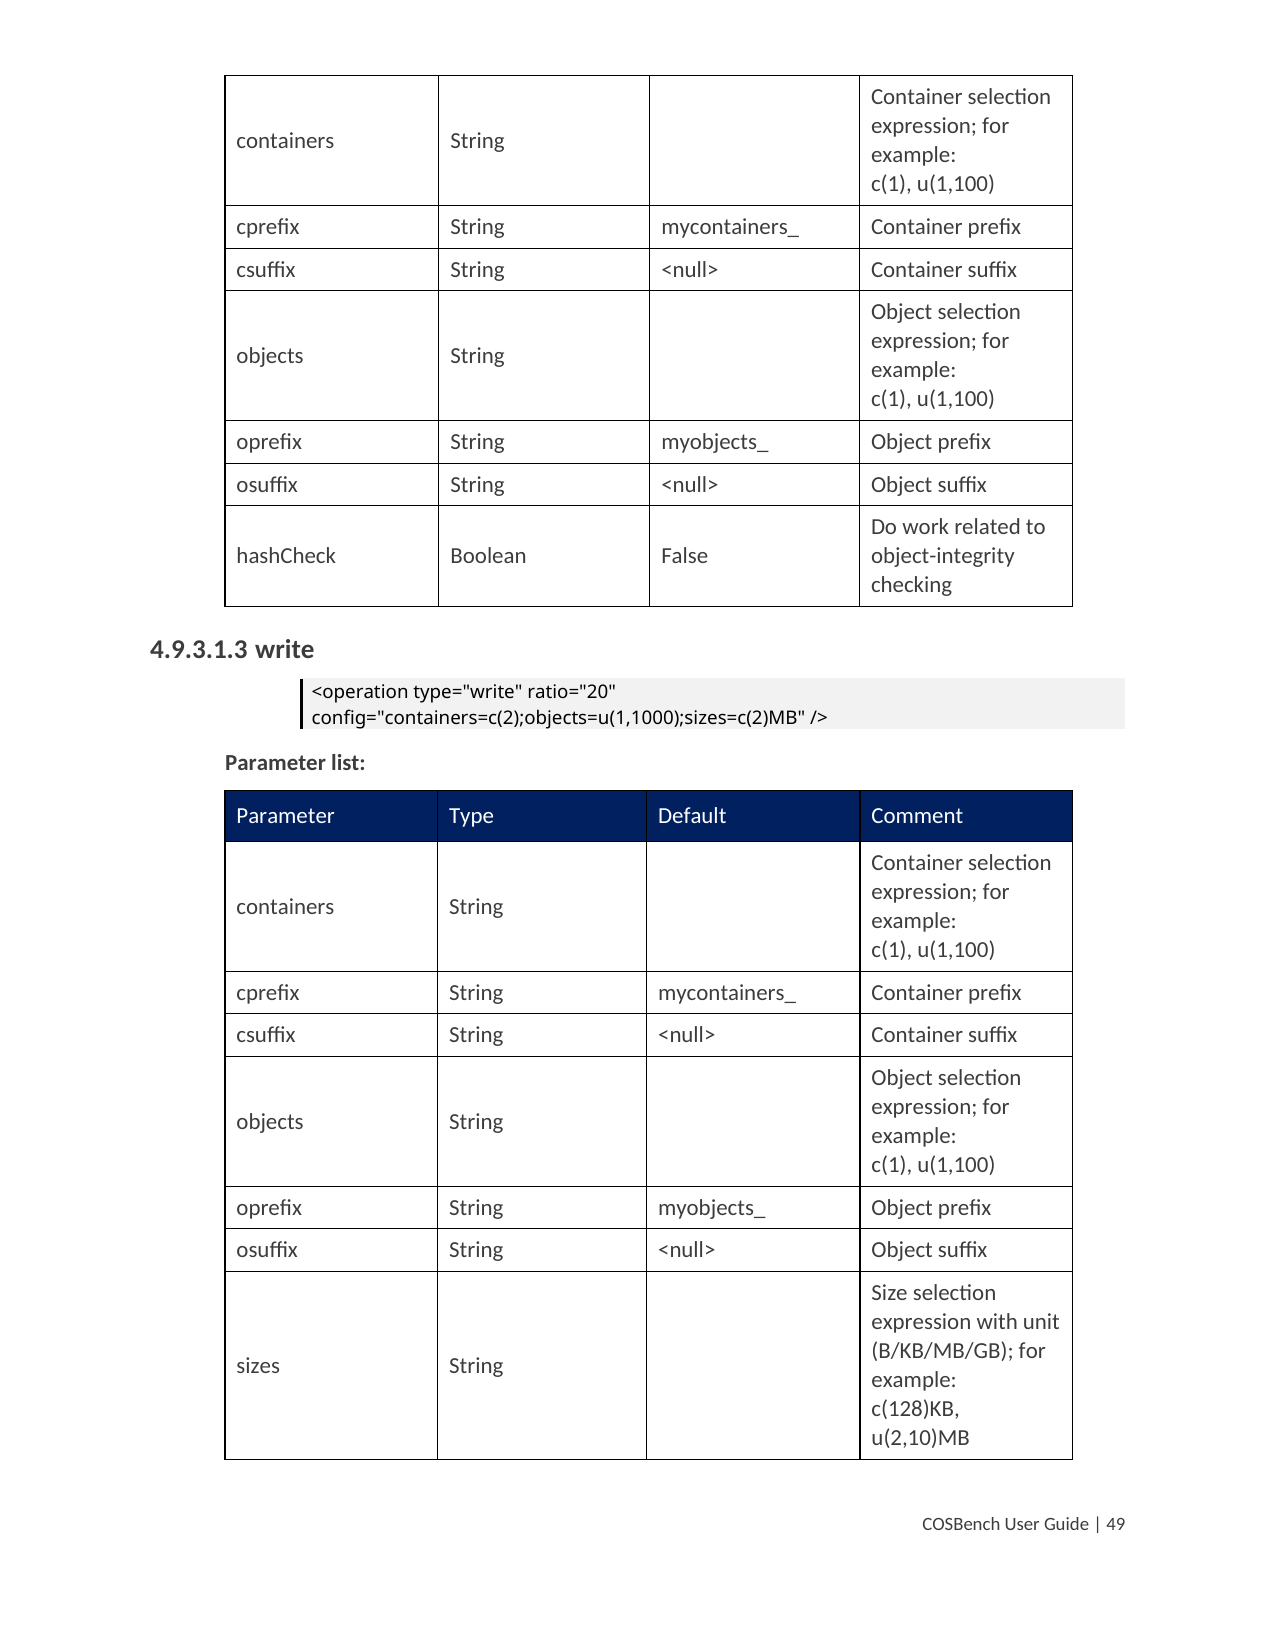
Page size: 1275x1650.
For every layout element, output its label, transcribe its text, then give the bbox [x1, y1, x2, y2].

table_cell Container suffix [860, 249, 1072, 290]
table_cell containers [226, 76, 438, 205]
table_cell String [439, 291, 649, 420]
table_cell <null> [650, 249, 859, 290]
text <operation type="write" ratio="20" config="containers=c(2);objects=u(1,1000);sizes=c(2)MB" /> [300, 678, 1125, 729]
text Parameter list: [225, 748, 1125, 776]
table_cell String [439, 206, 649, 247]
table_cell osuffix [226, 1229, 437, 1271]
table_cell [647, 1272, 859, 1459]
table_cell [647, 842, 859, 971]
table_cell Object prefix [861, 1187, 1072, 1228]
table_cell Container prefix [861, 972, 1072, 1013]
table_cell String [438, 1187, 646, 1228]
table_header Type [438, 791, 646, 841]
table_cell containers [226, 842, 437, 971]
table_cell sizes [226, 1272, 437, 1459]
table_cell String [439, 249, 649, 290]
table_cell oprefix [226, 421, 438, 462]
table_cell Container selection expression; for example: c(1), u(1,100) [860, 76, 1072, 205]
table_cell String [439, 76, 649, 205]
table_cell Object prefix [860, 421, 1072, 462]
table_cell csuffix [226, 1014, 437, 1056]
table_cell osuffix [226, 464, 438, 505]
table_header Default [647, 791, 859, 841]
table_cell [650, 291, 859, 420]
table_cell <null> [650, 464, 859, 505]
table_cell myobjects_ [647, 1187, 859, 1228]
table_cell String [439, 421, 649, 462]
table_header Parameter [226, 791, 437, 841]
table_cell String [438, 1272, 646, 1459]
table_cell Object suffix [860, 464, 1072, 505]
table_cell mycontainers_ [650, 206, 859, 247]
table_cell cprefix [226, 206, 438, 247]
table_cell String [438, 842, 646, 971]
table_cell Object selection expression; for example: c(1), u(1,100) [860, 291, 1072, 420]
table_cell Object suffix [861, 1229, 1072, 1271]
table_cell objects [226, 291, 438, 420]
table_cell <null> [647, 1014, 859, 1056]
table_cell [650, 76, 859, 205]
table_cell <null> [647, 1229, 859, 1271]
table_header Comment [861, 791, 1072, 841]
table_cell Boolean [439, 506, 649, 606]
table_cell hashCheck [226, 506, 438, 606]
table_cell [647, 1057, 859, 1186]
table_cell String [438, 1057, 646, 1186]
table_cell False [650, 506, 859, 606]
table_cell mycontainers_ [647, 972, 859, 1013]
table_cell cprefix [226, 972, 437, 1013]
table_cell String [438, 1229, 646, 1271]
table_cell Size selection expression with unit (B/KB/MB/GB); for example: c(128)KB, u(2,10)MB [861, 1272, 1072, 1459]
table_cell Container prefix [860, 206, 1072, 247]
table_cell String [439, 464, 649, 505]
table_cell csuffix [226, 249, 438, 290]
table_cell Do work related to object-integrity checking [860, 506, 1072, 606]
table_cell myobjects_ [650, 421, 859, 462]
table_cell Container selection expression; for example: c(1), u(1,100) [861, 842, 1072, 971]
table_cell Object selection expression; for example: c(1), u(1,100) [861, 1057, 1072, 1186]
table_cell String [438, 1014, 646, 1056]
table_cell objects [226, 1057, 437, 1186]
table_cell Container suffix [861, 1014, 1072, 1056]
table_cell String [438, 972, 646, 1013]
subtitle write [150, 632, 1125, 665]
table_cell oprefix [226, 1187, 437, 1228]
